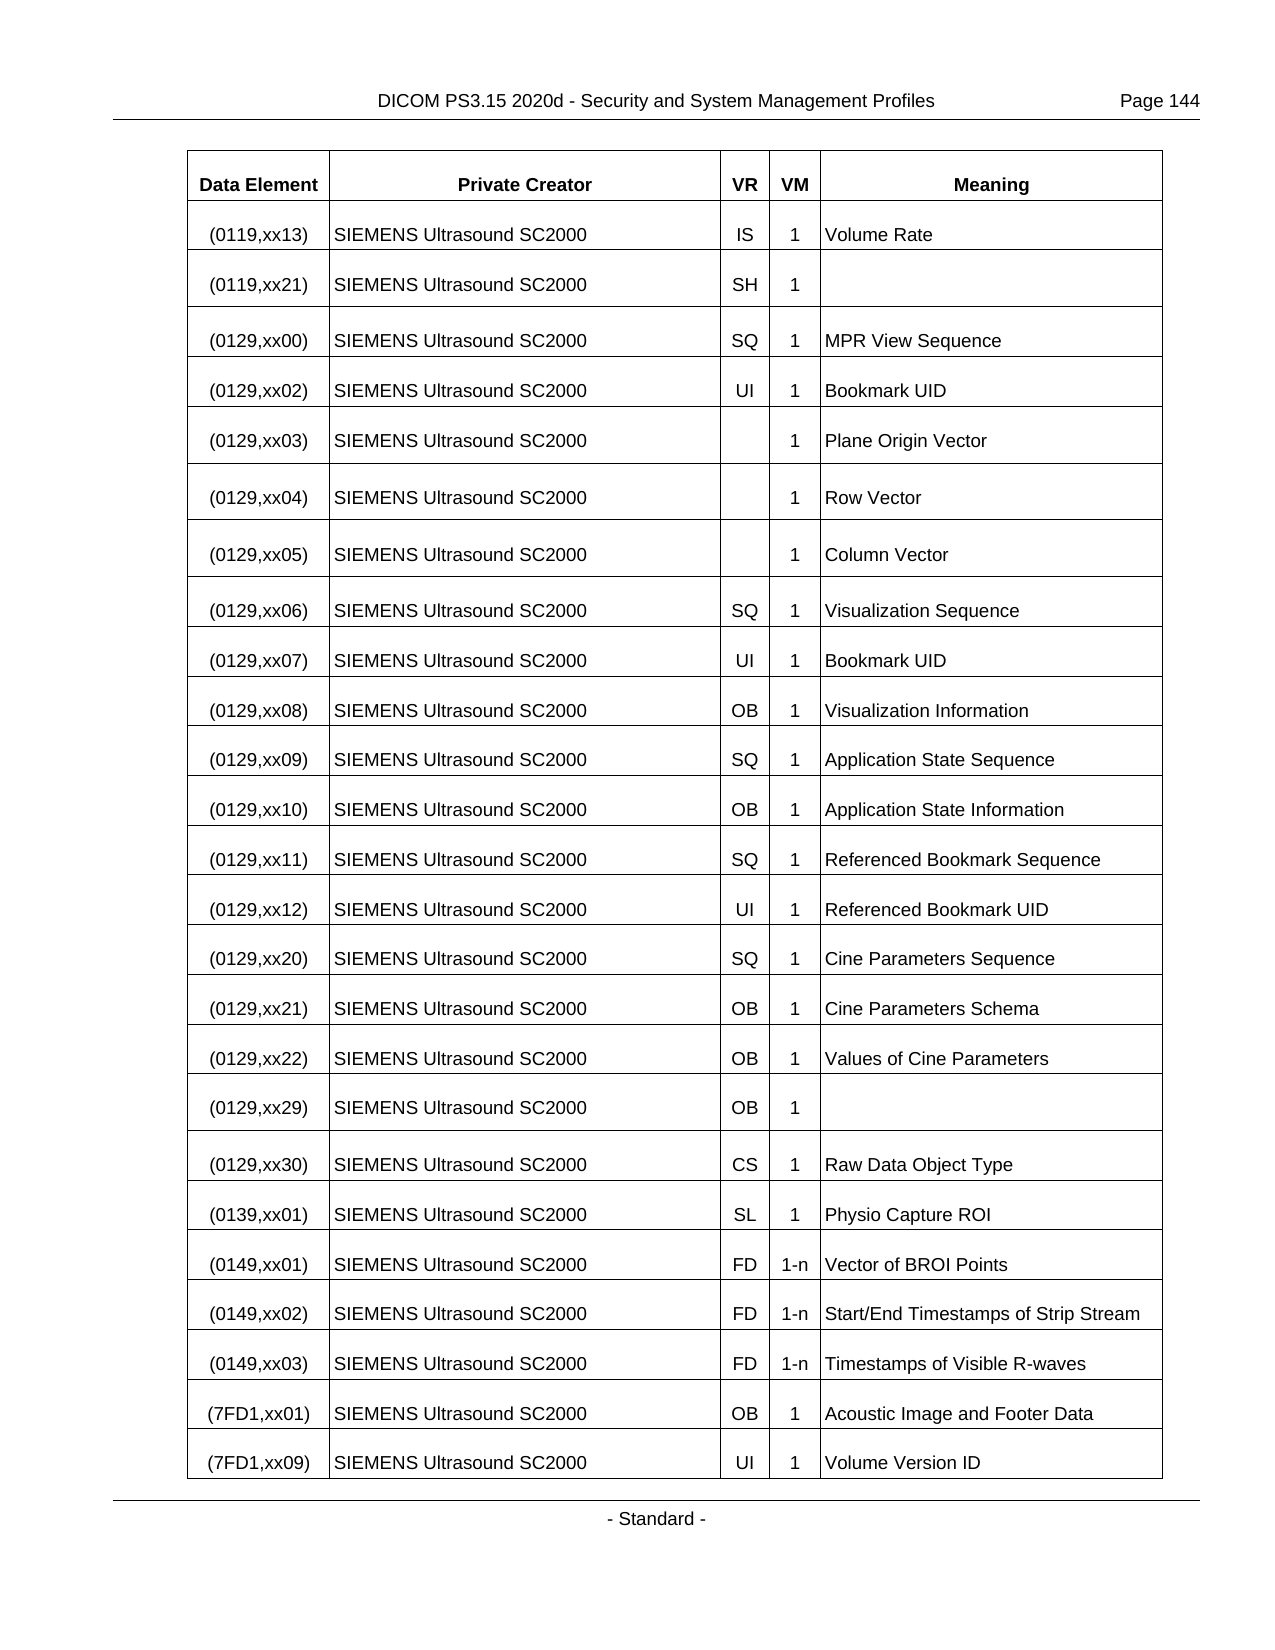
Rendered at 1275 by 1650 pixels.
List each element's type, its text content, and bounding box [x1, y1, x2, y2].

table_cell (0129,xx10) [188, 776, 329, 825]
table_cell Start/End Timestamps of Strip Stream [821, 1280, 1162, 1329]
table_cell Vector of BROI Points [821, 1230, 1162, 1279]
table_cell SIEMENS Ultrasound SC2000 [330, 1380, 720, 1428]
table_cell (0129,xx07) [188, 627, 329, 676]
table_cell 1 [770, 925, 820, 974]
table_cell OB [721, 677, 769, 725]
table_cell SIEMENS Ultrasound SC2000 [330, 925, 720, 974]
table_cell 1 [770, 577, 820, 626]
table_cell Visualization Sequence [821, 577, 1162, 626]
table_cell UI [721, 1429, 769, 1478]
table_cell Referenced Bookmark Sequence [821, 826, 1162, 874]
table_cell Application State Information [821, 776, 1162, 825]
table_cell SH [721, 250, 769, 306]
table_cell SIEMENS Ultrasound SC2000 [330, 307, 720, 356]
table_cell 1 [770, 201, 820, 249]
table_cell OB [721, 776, 769, 825]
table_cell (7FD1,xx09) [188, 1429, 329, 1478]
table_cell UI [721, 627, 769, 676]
table_cell 1 [770, 250, 820, 306]
table_cell (0129,xx08) [188, 677, 329, 725]
table_cell UI [721, 875, 769, 924]
table_cell [721, 407, 769, 462]
table_cell SIEMENS Ultrasound SC2000 [330, 826, 720, 874]
table_cell 1-n [770, 1330, 820, 1378]
table_cell (0129,xx11) [188, 826, 329, 874]
table_cell (0139,xx01) [188, 1181, 329, 1229]
table_cell UI [721, 357, 769, 406]
table_cell 1 [770, 407, 820, 462]
table_cell SQ [721, 726, 769, 775]
table_cell SIEMENS Ultrasound SC2000 [330, 677, 720, 725]
table_cell SIEMENS Ultrasound SC2000 [330, 1074, 720, 1130]
table_cell (0129,xx05) [188, 520, 329, 576]
table_cell SQ [721, 577, 769, 626]
table_cell Plane Origin Vector [821, 407, 1162, 462]
table_cell Bookmark UID [821, 357, 1162, 406]
table_cell Bookmark UID [821, 627, 1162, 676]
table_cell (0129,xx29) [188, 1074, 329, 1130]
table_cell (0149,xx02) [188, 1280, 329, 1329]
table_cell 1 [770, 1380, 820, 1428]
table_cell Raw Data Object Type [821, 1131, 1162, 1180]
table_cell Volume Rate [821, 201, 1162, 249]
table_cell 1 [770, 1181, 820, 1229]
table_cell 1 [770, 1074, 820, 1130]
table_cell 1 [770, 1025, 820, 1073]
table_cell (0129,xx20) [188, 925, 329, 974]
table_cell (0129,xx00) [188, 307, 329, 356]
table_cell Cine Parameters Schema [821, 975, 1162, 1023]
table_cell (7FD1,xx01) [188, 1380, 329, 1428]
table_cell 1 [770, 627, 820, 676]
table_cell (0119,xx13) [188, 201, 329, 249]
table_cell 1 [770, 975, 820, 1023]
table_cell 1 [770, 357, 820, 406]
table_cell [721, 520, 769, 576]
table_cell SIEMENS Ultrasound SC2000 [330, 875, 720, 924]
table_cell Physio Capture ROI [821, 1181, 1162, 1229]
table_cell OB [721, 975, 769, 1023]
table_cell 1 [770, 307, 820, 356]
table_cell 1 [770, 776, 820, 825]
table_header Private Creator [330, 151, 720, 200]
table_cell FD [721, 1230, 769, 1279]
table_cell (0129,xx21) [188, 975, 329, 1023]
table_header Data Element [188, 151, 329, 200]
table_cell SIEMENS Ultrasound SC2000 [330, 1330, 720, 1378]
table_cell 1 [770, 520, 820, 576]
table_cell CS [721, 1131, 769, 1180]
table_cell (0129,xx12) [188, 875, 329, 924]
table_cell SIEMENS Ultrasound SC2000 [330, 1131, 720, 1180]
table_cell (0129,xx03) [188, 407, 329, 462]
table_cell OB [721, 1380, 769, 1428]
table_cell SIEMENS Ultrasound SC2000 [330, 577, 720, 626]
table_cell SIEMENS Ultrasound SC2000 [330, 1230, 720, 1279]
table_cell [821, 250, 1162, 306]
table_cell (0149,xx01) [188, 1230, 329, 1279]
table_cell FD [721, 1330, 769, 1378]
table_cell Visualization Information [821, 677, 1162, 725]
table_cell Timestamps of Visible R-waves [821, 1330, 1162, 1378]
table_cell Volume Version ID [821, 1429, 1162, 1478]
table_header Meaning [821, 151, 1162, 200]
table_cell SL [721, 1181, 769, 1229]
table_cell 1-n [770, 1280, 820, 1329]
table_cell 1 [770, 1429, 820, 1478]
table_cell Values of Cine Parameters [821, 1025, 1162, 1073]
table_cell (0129,xx09) [188, 726, 329, 775]
table_cell SIEMENS Ultrasound SC2000 [330, 520, 720, 576]
table_cell 1 [770, 875, 820, 924]
table_cell Row Vector [821, 464, 1162, 519]
table_cell 1 [770, 826, 820, 874]
table_cell SIEMENS Ultrasound SC2000 [330, 1429, 720, 1478]
table_cell (0149,xx03) [188, 1330, 329, 1378]
table_cell SIEMENS Ultrasound SC2000 [330, 250, 720, 306]
table_cell 1 [770, 677, 820, 725]
table_cell SIEMENS Ultrasound SC2000 [330, 1280, 720, 1329]
table_cell 1 [770, 726, 820, 775]
table_cell 1 [770, 464, 820, 519]
table_cell SIEMENS Ultrasound SC2000 [330, 1025, 720, 1073]
table_cell Column Vector [821, 520, 1162, 576]
table_cell OB [721, 1025, 769, 1073]
table_cell SIEMENS Ultrasound SC2000 [330, 975, 720, 1023]
table_header VR [721, 151, 769, 200]
table_cell (0129,xx06) [188, 577, 329, 626]
table_cell SIEMENS Ultrasound SC2000 [330, 201, 720, 249]
table_cell SQ [721, 925, 769, 974]
table_cell 1 [770, 1131, 820, 1180]
table_cell [721, 464, 769, 519]
table_cell SIEMENS Ultrasound SC2000 [330, 627, 720, 676]
table_cell (0129,xx30) [188, 1131, 329, 1180]
table_cell Cine Parameters Sequence [821, 925, 1162, 974]
table_cell 1-n [770, 1230, 820, 1279]
table_cell SIEMENS Ultrasound SC2000 [330, 726, 720, 775]
table_header VM [770, 151, 820, 200]
table_cell [821, 1074, 1162, 1130]
table_cell Acoustic Image and Footer Data [821, 1380, 1162, 1428]
table_cell FD [721, 1280, 769, 1329]
table_cell (0119,xx21) [188, 250, 329, 306]
table_cell SQ [721, 307, 769, 356]
table_cell Application State Sequence [821, 726, 1162, 775]
table_cell SIEMENS Ultrasound SC2000 [330, 407, 720, 462]
table_cell SIEMENS Ultrasound SC2000 [330, 464, 720, 519]
table_cell SIEMENS Ultrasound SC2000 [330, 357, 720, 406]
table_cell MPR View Sequence [821, 307, 1162, 356]
table_cell (0129,xx22) [188, 1025, 329, 1073]
table_cell OB [721, 1074, 769, 1130]
table_cell (0129,xx04) [188, 464, 329, 519]
table_cell IS [721, 201, 769, 249]
table_cell SIEMENS Ultrasound SC2000 [330, 1181, 720, 1229]
table_cell SQ [721, 826, 769, 874]
table_cell SIEMENS Ultrasound SC2000 [330, 776, 720, 825]
table_cell (0129,xx02) [188, 357, 329, 406]
table_cell Referenced Bookmark UID [821, 875, 1162, 924]
